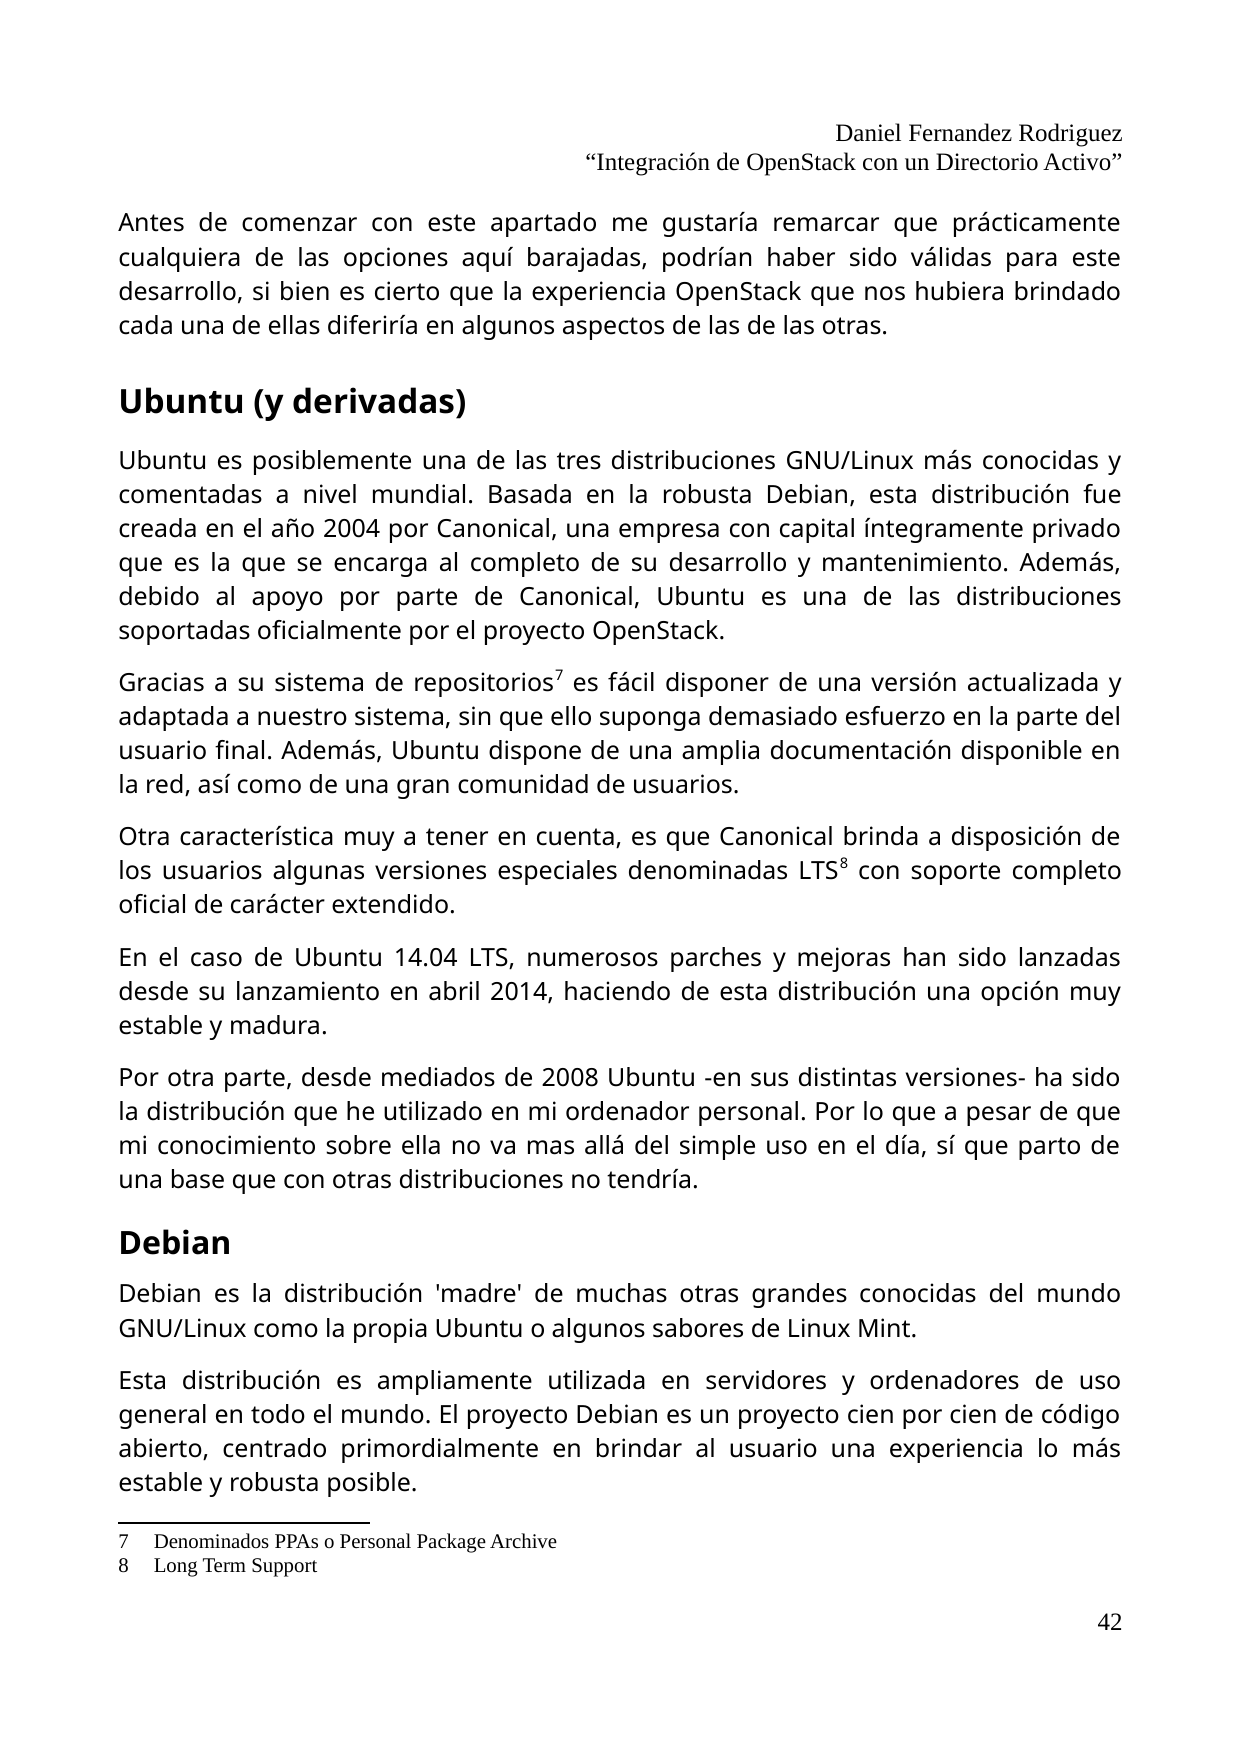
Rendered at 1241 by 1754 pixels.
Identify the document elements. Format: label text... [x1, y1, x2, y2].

subtitle Ubuntu (y derivadas) [118, 378, 1122, 424]
text Gracias a su sistema de repositorios es fácil disponer de una versión actualizada y adaptada a nuestro sistema, sin que ello suponga demasiado esfuerzo en la parte del usuario final. Además, Ubuntu dispone de una amplia documentación disponible en la red, así como de una gran comunidad de usuarios. [118, 665, 1122, 801]
text Por otra parte, desde mediados de 2008 Ubuntu -en sus distintas versiones- ha sido la distribución que he utilizado en mi ordenador personal. Por lo que a pesar de que mi conocimiento sobre ella no va mas allá del simple uso en el día, sí que parto de una base que con otras distribuciones no tendría. [118, 1059, 1122, 1196]
text Antes de comenzar con este apartado me gustaría remarcar que prácticamente cualquiera de las opciones aquí barajadas, podrían haber sido válidas para este desarrollo, si bien es cierto que la experiencia OpenStack que nos hubiera brindado cada una de ellas diferiría en algunos aspectos de las de las otras. [118, 205, 1122, 341]
text Debian es la distribución 'madre' de muchas otras grandes conocidas del mundo GNU/Linux como la propia Ubuntu o algunos sabores de Linux Mint. [118, 1276, 1122, 1344]
text Otra característica muy a tener en cuenta, es que Canonical brinda a disposición de los usuarios algunas versiones especiales denominadas LTS con soporte completo oficial de carácter extendido. [118, 819, 1122, 921]
subtitle Debian [118, 1220, 1122, 1264]
text Long Term Support [118, 1553, 1122, 1577]
text En el caso de Ubuntu 14.04 LTS, numerosos parches y mejoras han sido lanzadas desde su lanzamiento en abril 2014, haciendo de esta distribución una opción muy estable y madura. [118, 939, 1122, 1041]
text Denominados PPAs o Personal Package Archive [118, 1529, 1122, 1553]
text Ubuntu es posiblemente una de las tres distribuciones GNU/Linux más conocidas y comentadas a nivel mundial. Basada en la robusta Debian, esta distribución fue creada en el año 2004 por Canonical, una empresa con capital íntegramente privado que es la que se encarga al completo de su desarrollo y mantenimiento. Además, debido al apoyo por parte de Canonical, Ubuntu es una de las distribuciones soportadas oficialmente por el proyecto OpenStack. [118, 442, 1122, 647]
text Esta distribución es ampliamente utilizada en servidores y ordenadores de uso general en todo el mundo. El proyecto Debian es un proyecto cien por cien de código abierto, centrado primordialmente en brindar al usuario una experiencia lo más estable y robusta posible. [118, 1362, 1122, 1498]
